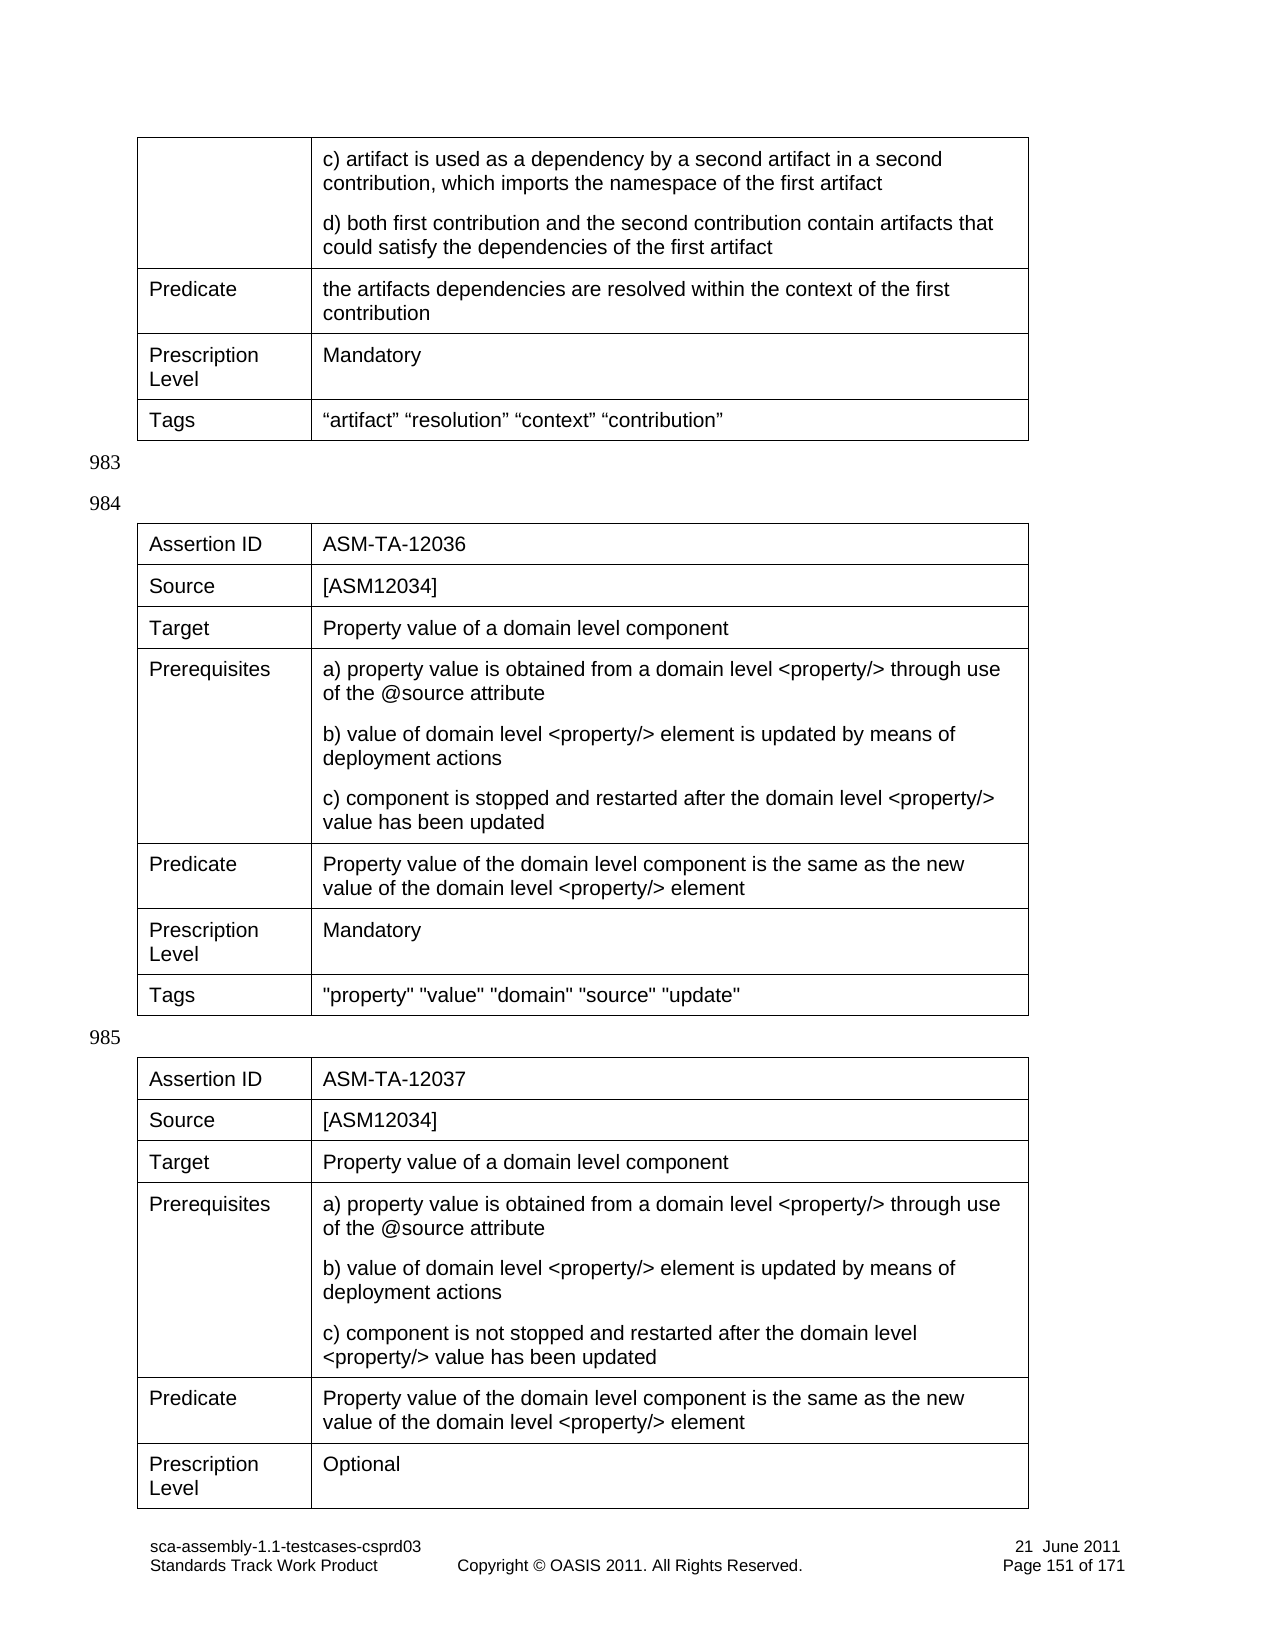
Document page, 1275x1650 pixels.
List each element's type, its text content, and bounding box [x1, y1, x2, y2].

table_cell c) artifact is used as a dependency by a second artifact in a second contribution, which imports the namespace of the first artifact d) both first contribution and the second contribution contain artifacts that could satisfy the dependencies of the first artifact [312, 138, 1028, 267]
table_cell Tags [138, 400, 311, 440]
table_cell Optional [312, 1444, 1028, 1508]
table_cell a) property value is obtained from a domain level <property/> through use of the @source attribute b) value of domain level <property/> element is updated by means of deployment actions c) component is stopped and restarted after the domain level <property/> value has been updated [312, 649, 1028, 842]
table_header ASM-TA-12037 [312, 1058, 1028, 1099]
table_cell Property value of the domain level component is the same as the new value of the domain level <property/> element [312, 844, 1028, 908]
table_cell the artifacts dependencies are resolved within the context of the first contribution [312, 269, 1028, 333]
table_cell [ASM12034] [312, 565, 1028, 606]
table_cell Prescription Level [138, 334, 311, 399]
table_header Assertion ID [138, 524, 311, 564]
table_cell Predicate [138, 844, 311, 908]
table_cell "property" "value" "domain" "source" "update" [312, 975, 1028, 1015]
table_cell Source [138, 1100, 311, 1140]
table_cell Source [138, 565, 311, 606]
table_cell Predicate [138, 1378, 311, 1442]
table_cell Mandatory [312, 334, 1028, 399]
table_cell Tags [138, 975, 311, 1015]
table_cell a) property value is obtained from a domain level <property/> through use of the @source attribute b) value of domain level <property/> element is updated by means of deployment actions c) component is not stopped and restarted after the domain level <property/> value has been updated [312, 1183, 1028, 1377]
table_cell Target [138, 1141, 311, 1182]
table_header ASM-TA-12036 [312, 524, 1028, 564]
table_cell Property value of a domain level component [312, 1141, 1028, 1182]
table_cell [ASM12034] [312, 1100, 1028, 1140]
table_cell Mandatory [312, 909, 1028, 974]
table_cell “artifact” “resolution” “context” “contribution” [312, 400, 1028, 440]
table_header Assertion ID [138, 1058, 311, 1099]
table_cell Property value of the domain level component is the same as the new value of the domain level <property/> element [312, 1378, 1028, 1442]
table_cell Prerequisites [138, 649, 311, 842]
table_cell Prescription Level [138, 909, 311, 974]
table_cell Prerequisites [138, 1183, 311, 1377]
table_cell Predicate [138, 269, 311, 333]
table_cell Property value of a domain level component [312, 607, 1028, 648]
table_cell Target [138, 607, 311, 648]
table_cell Prescription Level [138, 1444, 311, 1508]
table_cell [138, 138, 311, 267]
